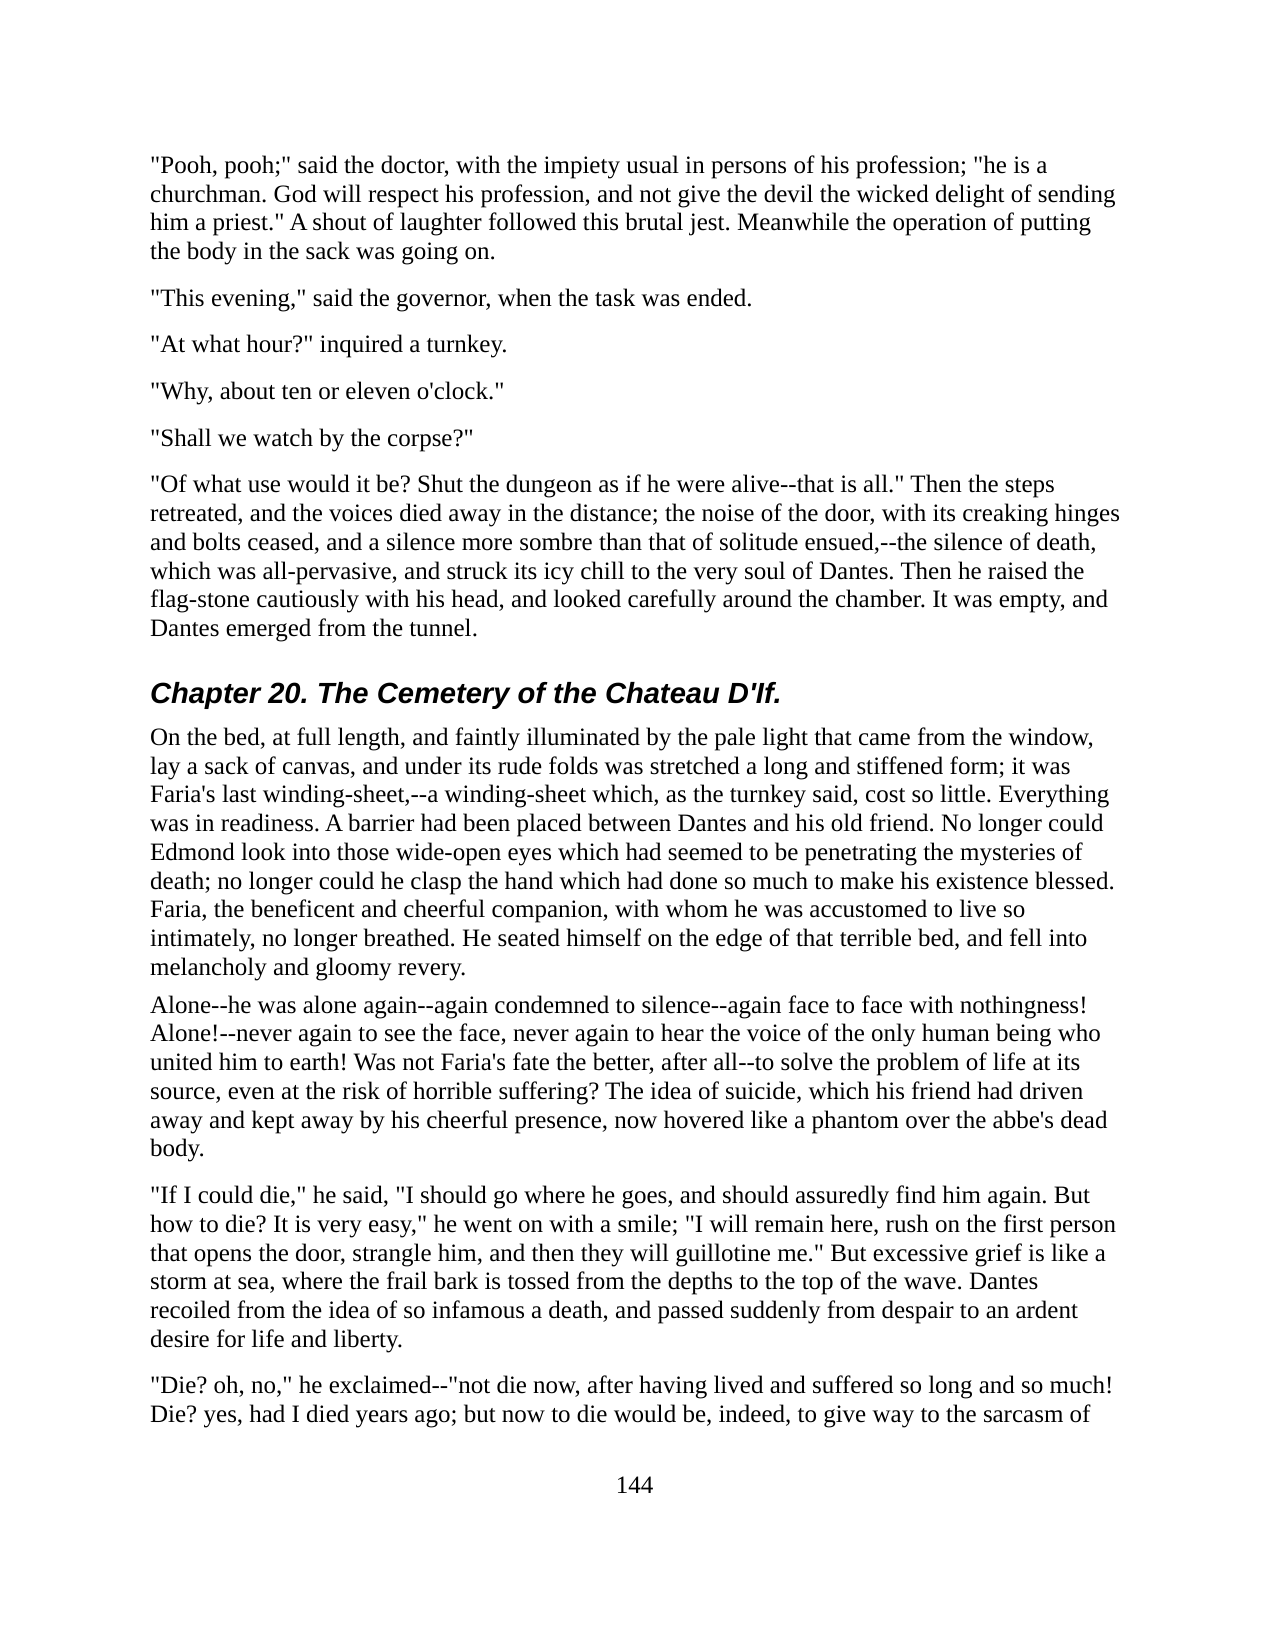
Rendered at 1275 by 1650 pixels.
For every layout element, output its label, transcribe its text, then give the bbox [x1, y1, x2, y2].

text "Why, about ten or eleven o'clock." [150, 376, 1125, 405]
text "Pooh, pooh;" said the doctor, with the impiety usual in persons of his profession; "he is a churchman. God will respect his profession, and not give the devil the wicked delight of sending him a priest." A shout of laughter followed this brutal jest. Meanwhile the operation of putting the body in the sack was going on. [150, 150, 1125, 265]
text "Shall we watch by the corpse?" [150, 423, 1125, 452]
subtitle Chapter 20. The Cemetery of the Chateau D'If. [150, 676, 1125, 709]
text "Of what use would it be? Shut the dungeon as if he were alive--that is all." Then the steps retreated, and the voices died away in the distance; the noise of the door, with its creaking hinges and bolts ceased, and a silence more sombre than that of solitude ensued,--the silence of death, which was all-pervasive, and struck its icy chill to the very soul of Dantes. Then he raised the flag-stone cautiously with his head, and looked carefully around the chamber. It was empty, and Dantes emerged from the tunnel. [150, 469, 1125, 642]
text "This evening," said the governor, when the task was ended. [150, 283, 1125, 312]
text "Die? oh, no," he exclaimed--"not die now, after having lived and suffered so long and so much! Die? yes, had I died years ago; but now to die would be, indeed, to give way to the sarcasm of [150, 1371, 1125, 1428]
text "At what hour?" inquired a turnkey. [150, 329, 1125, 358]
text "If I could die," he said, "I should go where he goes, and should assuredly find him again. But how to die? It is very easy," he went on with a smile; "I will remain here, rush on the first person that opens the door, strangle him, and then they will guillotine me." But excessive grief is like a storm at sea, where the frail bark is tossed from the depths to the top of the wave. Dantes recoiled from the idea of so infamous a death, and passed suddenly from despair to an ardent desire for life and liberty. [150, 1180, 1125, 1353]
text Alone--he was alone again--again condemned to silence--again face to face with nothingness! Alone!--never again to see the face, never again to hear the voice of the only human being who united him to earth! Was not Faria's fate the better, after all--to solve the problem of life at its source, even at the risk of horrible suffering? The idea of suicide, which his friend had driven away and kept away by his cheerful presence, now hovered like a phantom over the abbe's dead body. [150, 990, 1125, 1162]
text On the bed, at full length, and faintly illuminated by the pale light that came from the window, lay a sack of canvas, and under its rude folds was stretched a long and stiffened form; it was Faria's last winding-sheet,--a winding-sheet which, as the turnkey said, cost so little. Everything was in readiness. A barrier had been placed between Dantes and his old friend. No longer could Edmond look into those wide-open eyes which had seemed to be penetrating the mysteries of death; no longer could he clasp the hand which had done so much to make his existence blessed. Faria, the beneficent and cheerful companion, with whom he was accustomed to live so intimately, no longer breathed. He seated himself on the edge of that terrible bed, and fell into melancholy and gloomy revery. [150, 722, 1125, 981]
